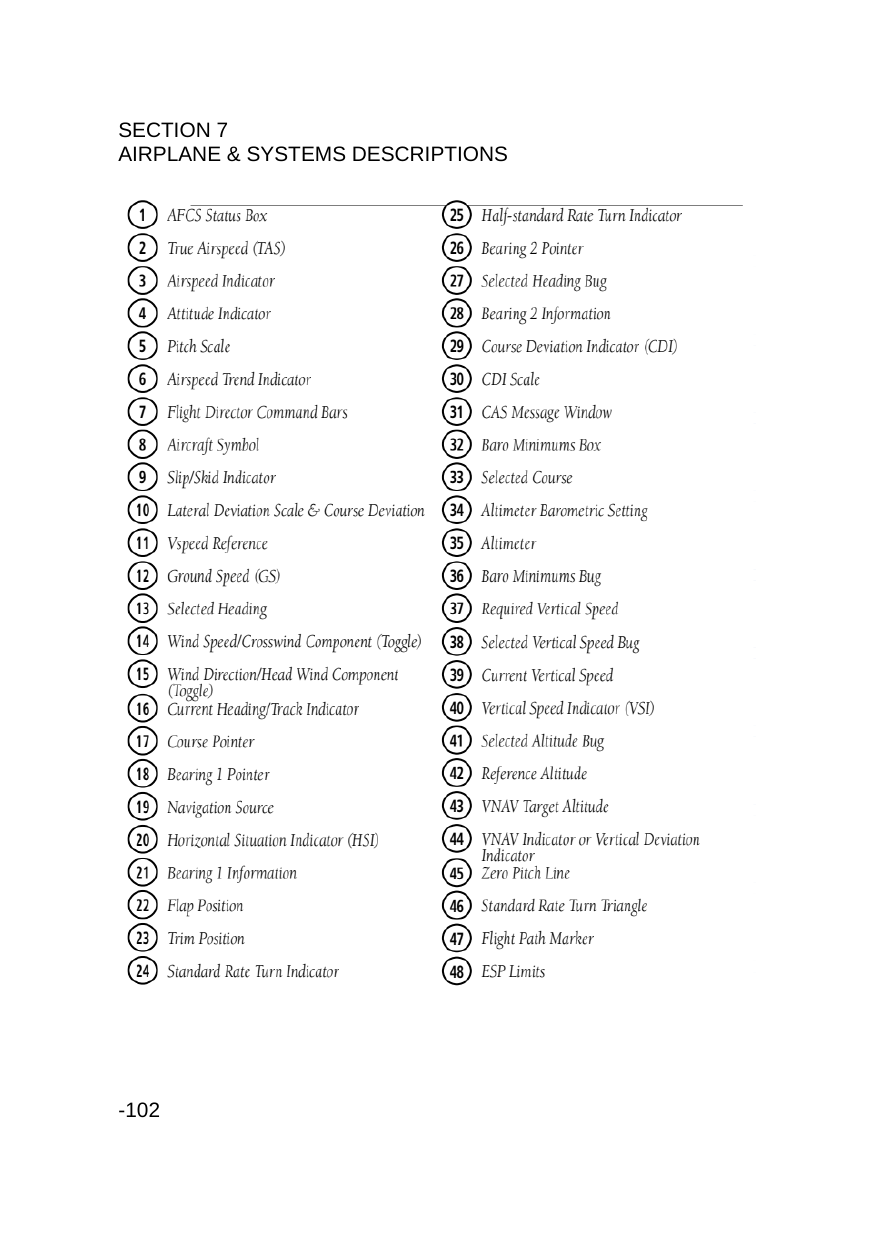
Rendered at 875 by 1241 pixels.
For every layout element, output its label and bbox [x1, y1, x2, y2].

picture [118, 196, 756, 991]
